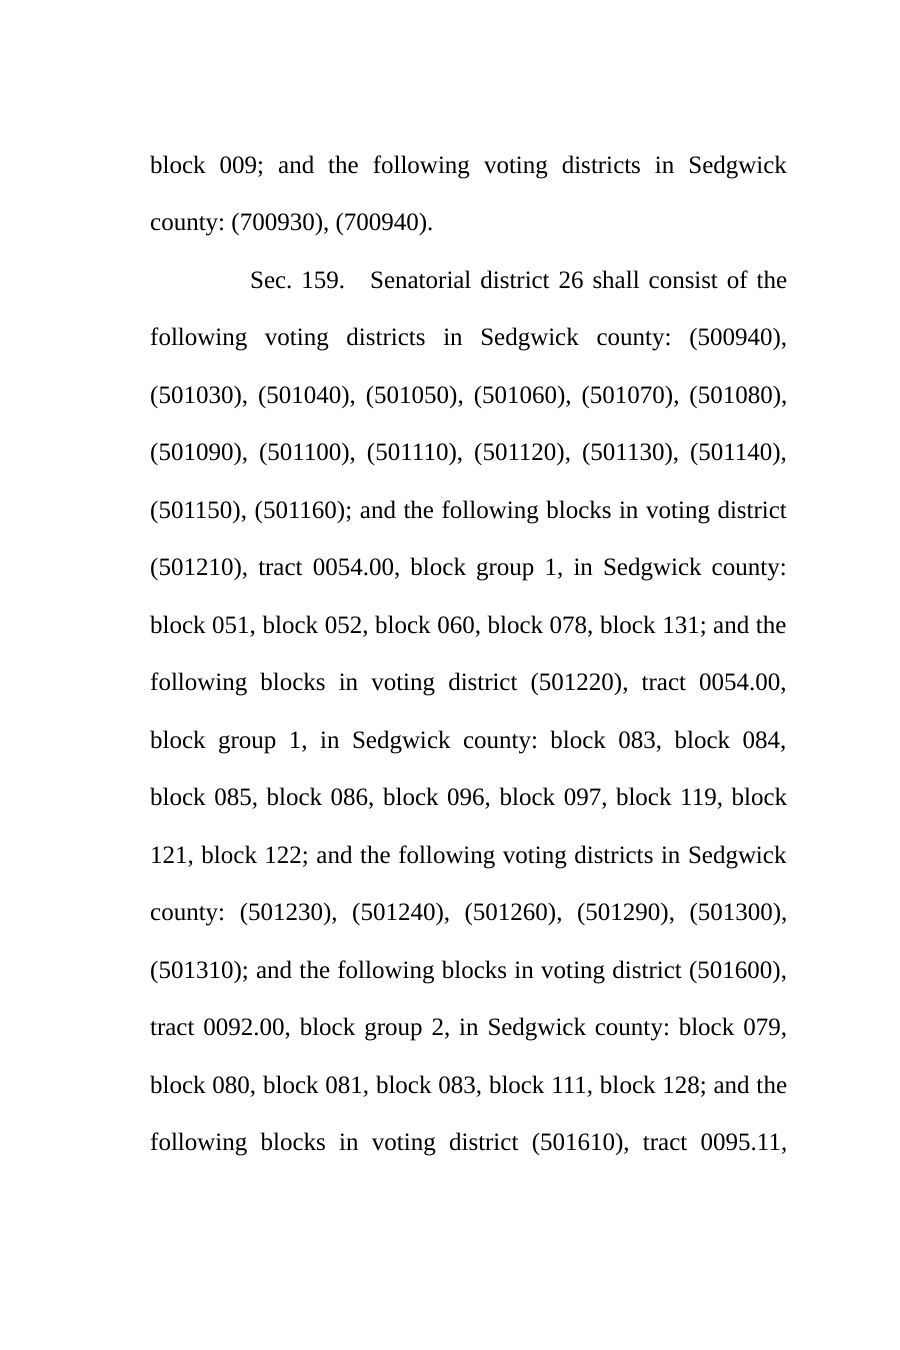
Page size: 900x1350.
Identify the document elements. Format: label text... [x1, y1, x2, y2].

text block 009; and the following voting districts in Sedgwick county: (700930), (700940). [150, 150, 787, 236]
text Sec. 159. Senatorial district 26 shall consist of the following voting districts in Sedgwick county: (500940), (501030), (501040), (501050), (501060), (501070), (501080), (501090), (501100), (501110), (501120), (501130), (501140), (501150), (501160); and the following blocks in voting district (501210), tract 0054.00, block group 1, in Sedgwick county: block 051, block 052, block 060, block 078, block 131; and the following blocks in voting district (501220), tract 0054.00, block group 1, in Sedgwick county: block 083, block 084, block 085, block 086, block 096, block 097, block 119, block 121, block 122; and the following voting districts in Sedgwick county: (501230), (501240), (501260), (501290), (501300), (501310); and the following blocks in voting district (501600), tract 0092.00, block group 2, in Sedgwick county: block 079, block 080, block 081, block 083, block 111, block 128; and the following blocks in voting district (501610), tract 0095.11, [150, 265, 787, 1156]
